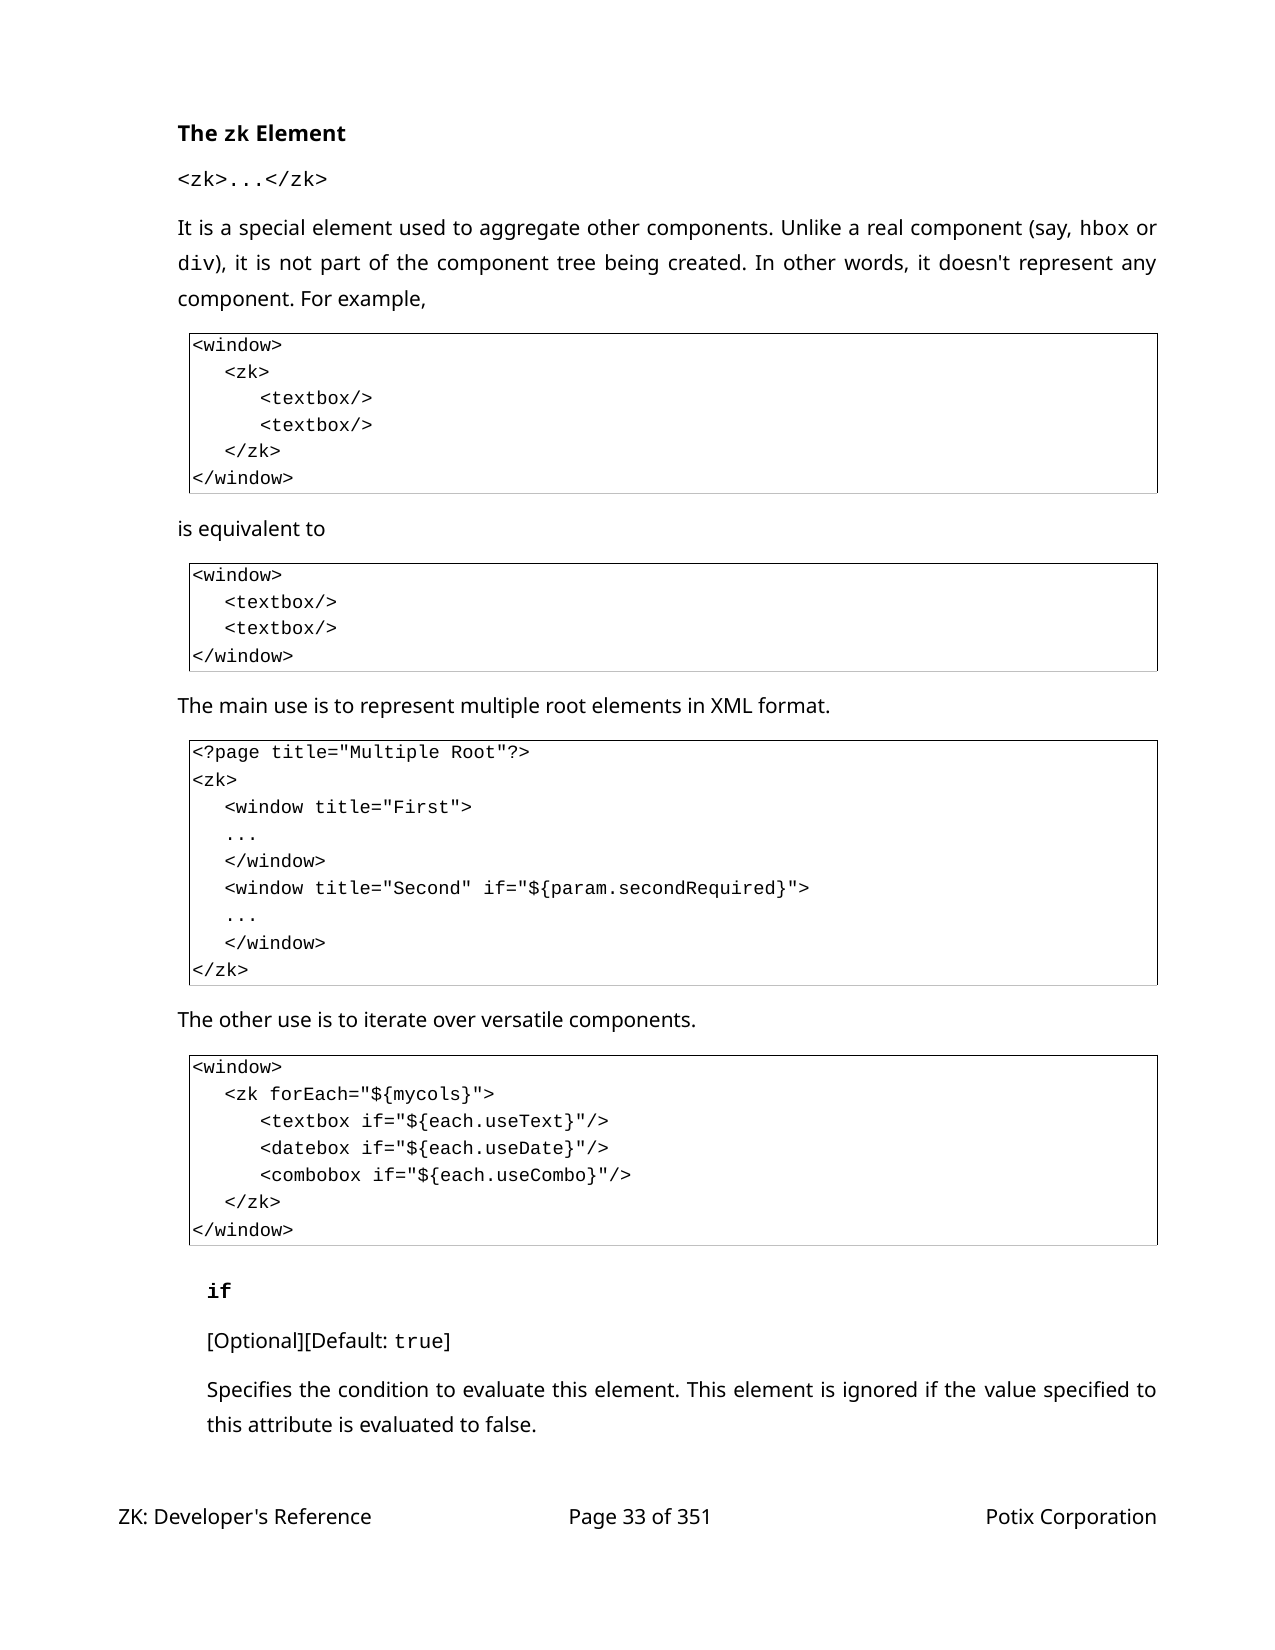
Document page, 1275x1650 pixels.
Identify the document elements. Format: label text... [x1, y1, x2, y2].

text Specifies the condition to evaluate this element. This element is ignored if the value specified to this attribute is evaluated to false. [207, 1375, 1157, 1438]
text ... [190, 822, 1157, 846]
text <textbox if="${each.useText}"/> [190, 1109, 1157, 1133]
text </window> [190, 849, 1157, 873]
text </zk> [190, 1190, 1157, 1215]
text is equivalent to [177, 514, 1157, 542]
text <?page title="Multiple Root"?> [190, 741, 1157, 764]
text <datebox if="${each.useDate}"/> [190, 1136, 1157, 1160]
text </window> [190, 643, 1157, 671]
text <zk> [190, 767, 1157, 792]
subtitle if [207, 1282, 1157, 1305]
text It is a special element used to aggregate other components. Unlike a real component (say, hbox or div), it is not part of the component tree being created. In other words, it doesn't represent any component. For example, [177, 213, 1157, 312]
text [Optional][Default: true] [207, 1326, 1157, 1354]
subtitle The zk Element [177, 118, 1157, 148]
text </window> [190, 1218, 1157, 1245]
text ... [190, 903, 1157, 928]
text The other use is to iterate over versatile components. [177, 1006, 1157, 1034]
text </zk> [190, 958, 1157, 985]
text <window> [190, 564, 1157, 587]
text <window title="Second" if="${param.secondRequired}"> [190, 876, 1157, 900]
text <zk>...</zk> [177, 169, 1157, 192]
text <window> [190, 1056, 1157, 1079]
text <window> <zk> <textbox/> <textbox/> </zk> </window> [190, 334, 1157, 493]
text The main use is to represent multiple root elements in XML format. [177, 691, 1157, 719]
text <window title="First"> [190, 794, 1157, 819]
text <zk forEach="${mycols}"> [190, 1082, 1157, 1106]
text <textbox/> <textbox/> [190, 590, 1157, 641]
text </window> [190, 931, 1157, 955]
text <combobox if="${each.useCombo}"/> [190, 1163, 1157, 1187]
